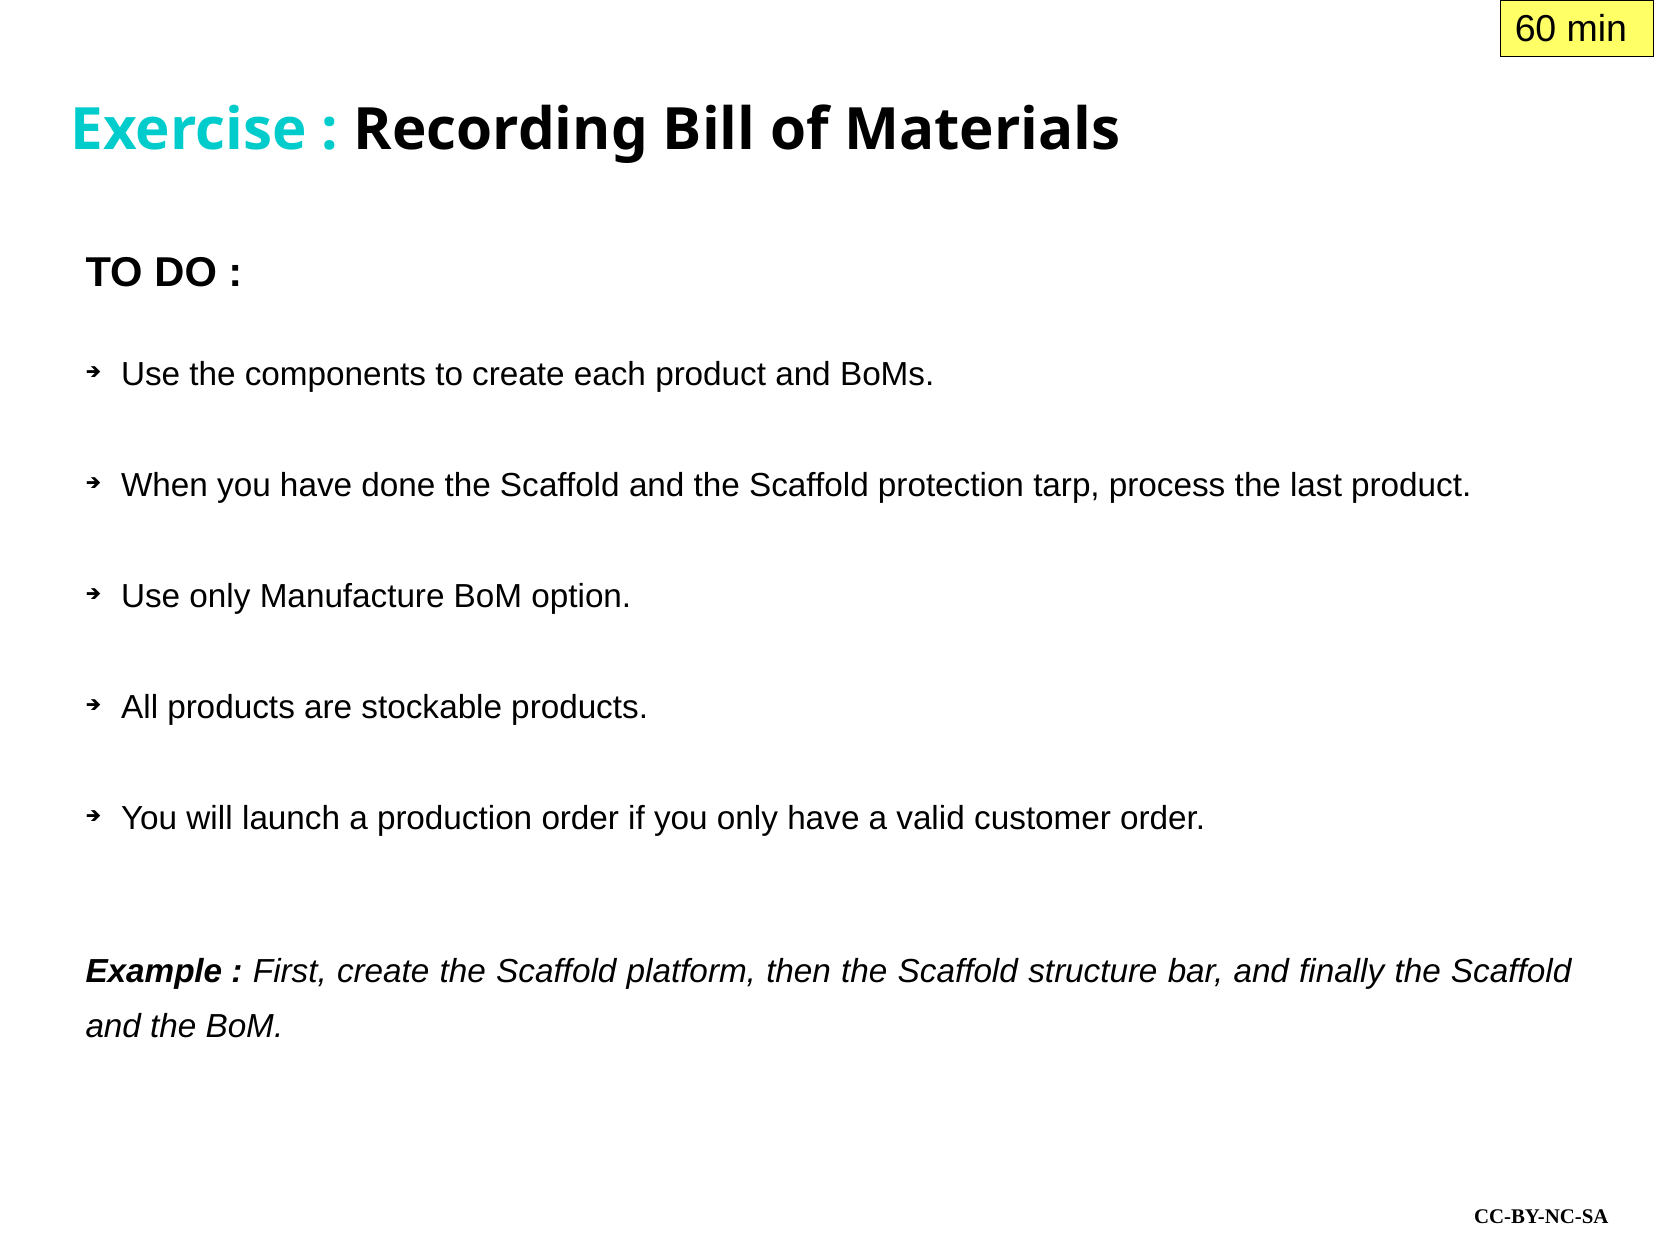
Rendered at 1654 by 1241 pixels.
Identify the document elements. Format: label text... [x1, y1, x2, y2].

text_box 60 min [1500, 0, 1654, 57]
title Exercise : Recording Bill of Materials [70, 23, 1560, 217]
text_box TO DO : Use the components to create each product and BoMs. When you have done the Scaffold and the Scaffold protection tarp, process the last product. Use only Manufacture BoM option. All products are stockable products. You will launch a production order if you only have a valid customer order. Example : First, create the Scaffold platform, then the Scaffold structure bar, and finally the Scaffold and the BoM. [70, 217, 1589, 1227]
